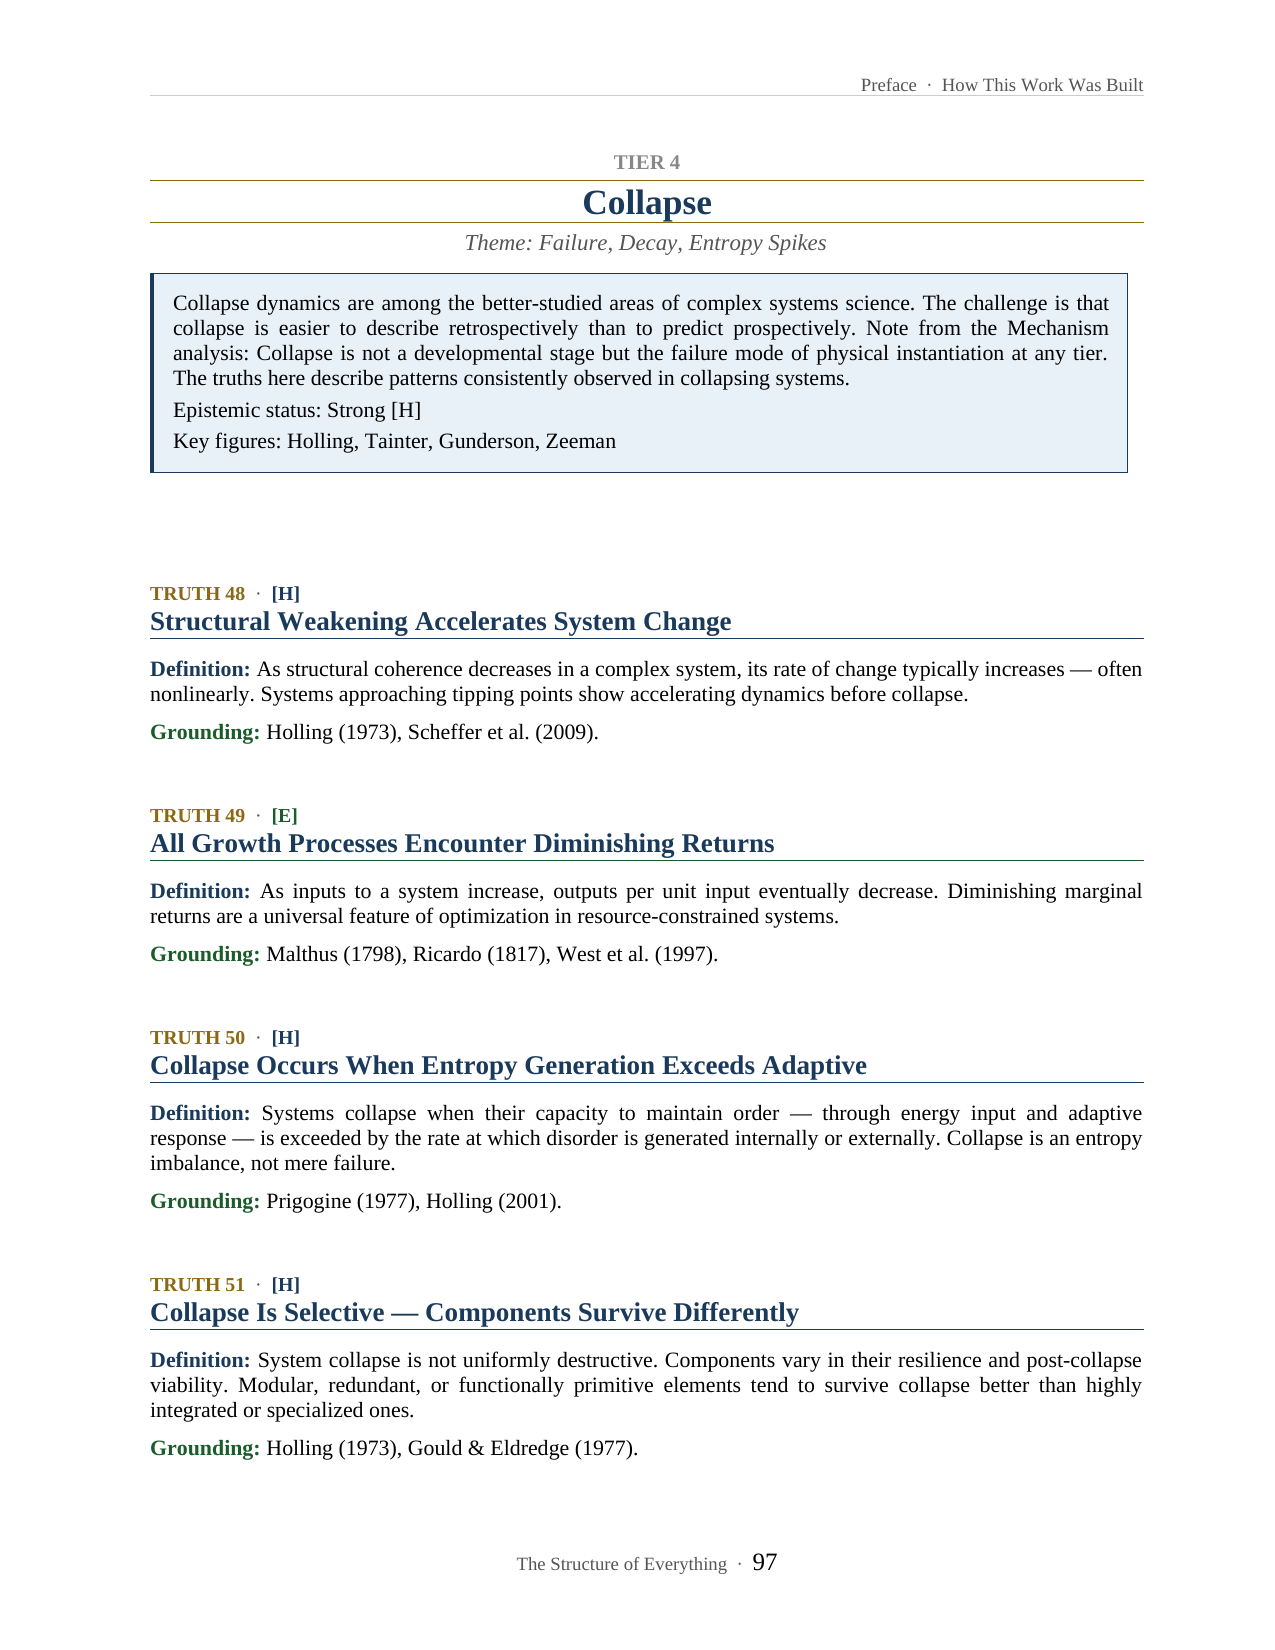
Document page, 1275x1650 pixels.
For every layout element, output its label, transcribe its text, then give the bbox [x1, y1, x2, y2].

text Truth 48 · [H] [150, 582, 1144, 605]
text Grounding: Holling (1973), Scheffer et al. (2009). [150, 719, 1144, 744]
text Truth 50 · [H] [150, 1026, 1144, 1049]
text Definition: As structural coherence decreases in a complex system, its rate of change typically increases — often nonlinearly. Systems approaching tipping points show accelerating dynamics before collapse. [150, 656, 1144, 706]
text Structural Weakening Accelerates System Change [150, 605, 1144, 638]
text Theme: Failure, Decay, Entropy Spikes [150, 229, 1144, 256]
text Truth 51 · [H] [150, 1273, 1144, 1296]
text Grounding: Holling (1973), Gould & Eldredge (1977). [150, 1435, 1144, 1460]
text Definition: As inputs to a system increase, outputs per unit input eventually decrease. Diminishing marginal returns are a universal feature of optimization in resource-constrained systems. [150, 878, 1144, 928]
text Collapse Is Selective — Components Survive Differently [150, 1296, 1144, 1329]
text Truth 49 · [E] [150, 804, 1144, 827]
text All Growth Processes Encounter Diminishing Returns [150, 827, 1144, 860]
text Grounding: Malthus (1798), Ricardo (1817), West et al. (1997). [150, 941, 1144, 966]
text Definition: System collapse is not uniformly destructive. Components vary in their resilience and post-collapse viability. Modular, redundant, or functionally primitive elements tend to survive collapse better than highly integrated or specialized ones. [150, 1347, 1144, 1422]
table_header Collapse dynamics are among the better-studied areas of complex systems science. The challenge is that collapse is easier to describe retrospectively than to predict prospectively. Note from the Mechanism analysis: Collapse is not a developmental stage but the failure mode of physical instantiation at any tier. The truths here describe patterns consistently observed in collapsing systems. Epistemic status: Strong [H] Key figures: Holling, Tainter, Gunderson, Zeeman [154, 274, 1127, 472]
text Collapse [150, 181, 1144, 222]
text TIER 4 [150, 150, 1144, 174]
text Grounding: Prigogine (1977), Holling (2001). [150, 1188, 1144, 1213]
text Definition: Systems collapse when their capacity to maintain order — through energy input and adaptive response — is exceeded by the rate at which disorder is generated internally or externally. Collapse is an entropy imbalance, not mere failure. [150, 1100, 1144, 1175]
text Collapse Occurs When Entropy Generation Exceeds Adaptive [150, 1049, 1144, 1082]
